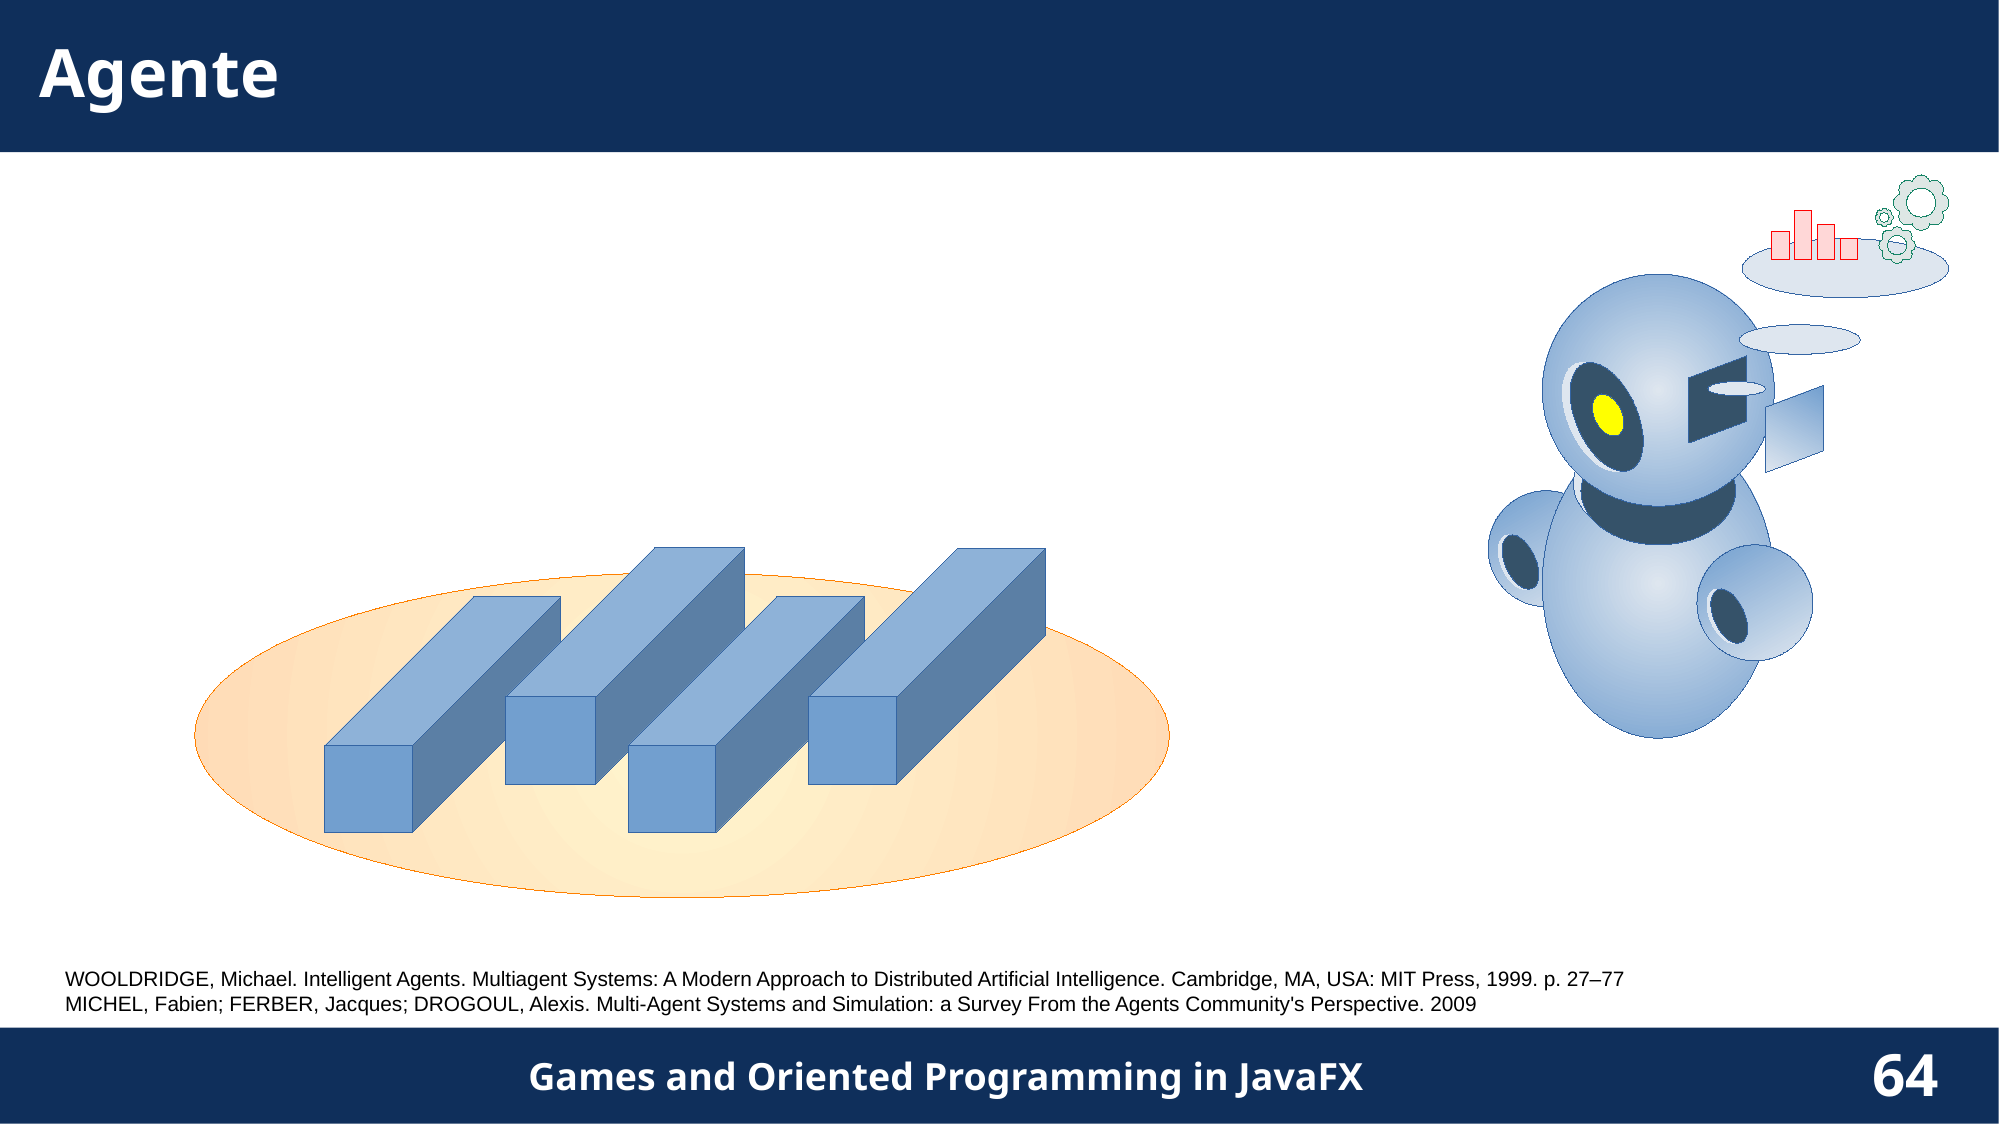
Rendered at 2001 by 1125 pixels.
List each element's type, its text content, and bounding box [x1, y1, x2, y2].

text_box [1875, 208, 1894, 227]
text_box WOOLDRIDGE, Michael. Intelligent Agents. Multiagent Systems: A Modern Approach to Distributed Artificial Intelligence. Cambridge, MA, USA: MIT Press, 1999. p. 27–77 MICHEL, Fabien; FERBER, Jacques; DROGOUL, Alexis. Multi-Agent Systems and Simulation: a Survey From the Agents Community's Perspective. 2009 [50, 958, 1969, 1024]
text_box [1742, 210, 1949, 298]
text_box [1893, 174, 1949, 231]
text_box [194, 549, 1170, 898]
text_box [1488, 274, 1861, 739]
text_box Agente [25, 23, 1999, 119]
